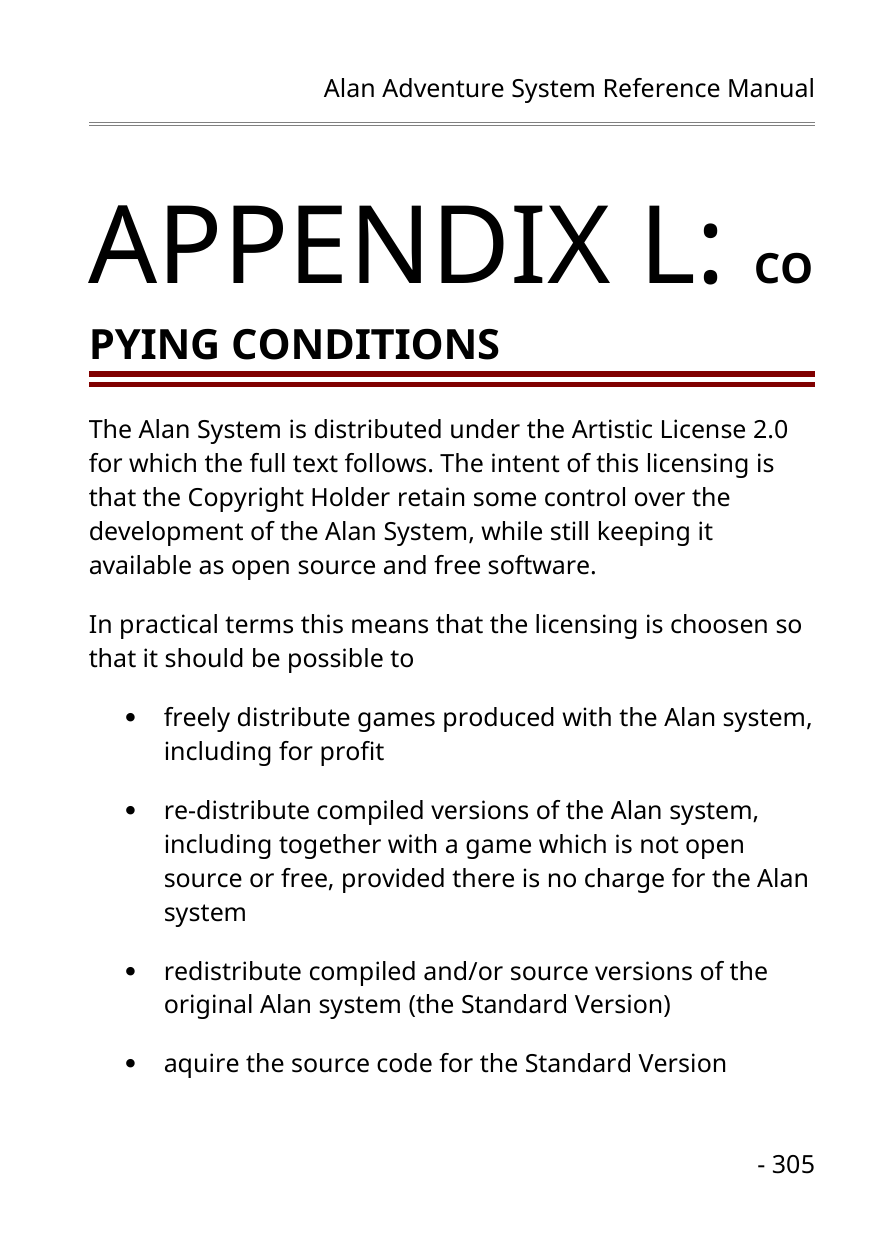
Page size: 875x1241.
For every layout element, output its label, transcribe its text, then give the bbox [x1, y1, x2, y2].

list redistribute compiled and/or source versions of the original Alan system (the Standard Version) [126, 953, 815, 1021]
list re-distribute compiled versions of the Alan system, including together with a game which is not open source or free, provided there is no charge for the Alan system [126, 793, 815, 928]
text In practical terms this means that the licensing is choosen so that it should be possible to [88, 607, 815, 675]
list freely distribute games produced with the Alan system, including for profit [126, 700, 815, 768]
text The Alan System is distributed under the Artistic License 2.0 for which the full text follows. The intent of this licensing is that the Copyright Holder retain some control over the development of the Alan System, while still keeping it available as open source and free software. [88, 412, 815, 582]
subtitle COPYING CONDITIONS [88, 167, 815, 387]
list aquire the source code for the Standard Version [126, 1046, 815, 1080]
